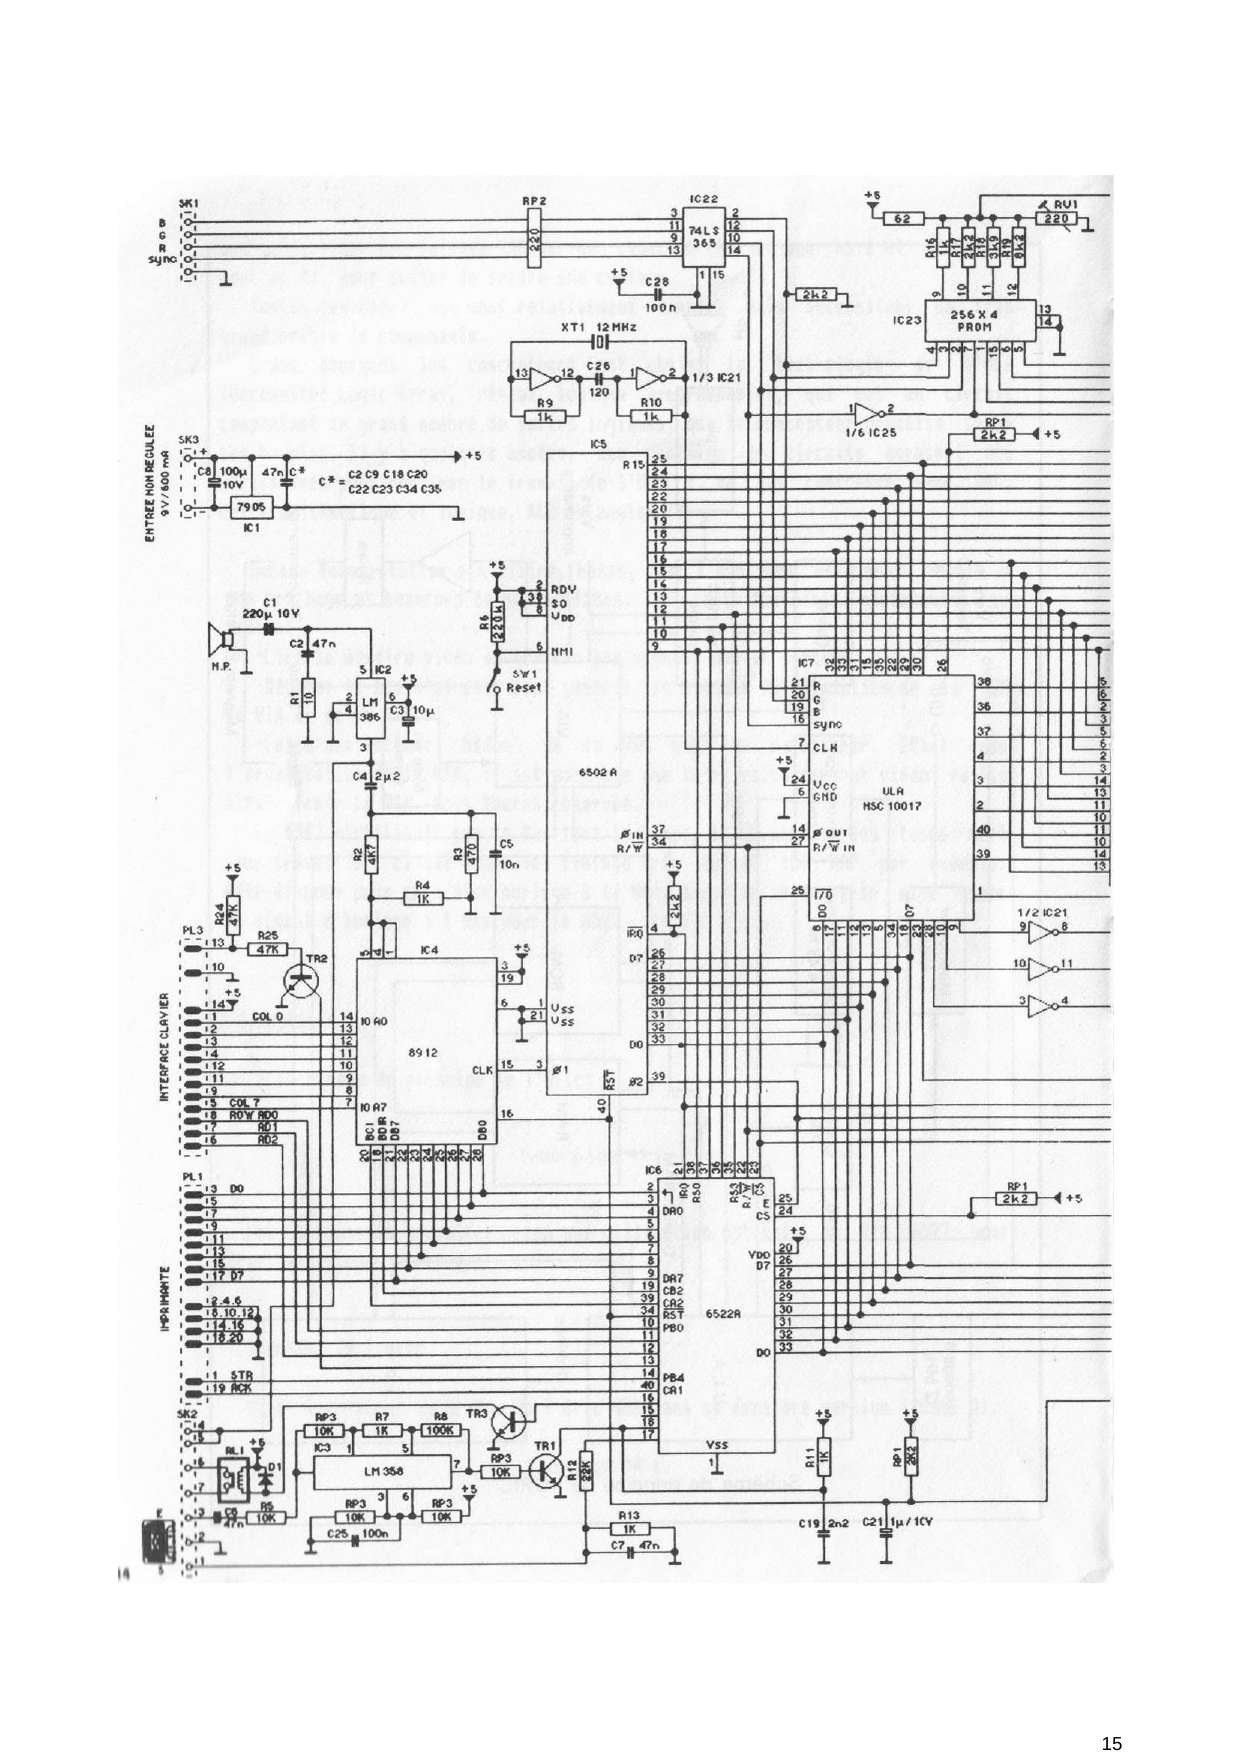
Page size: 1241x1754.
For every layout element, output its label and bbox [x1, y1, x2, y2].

picture [118, 175, 1114, 1583]
